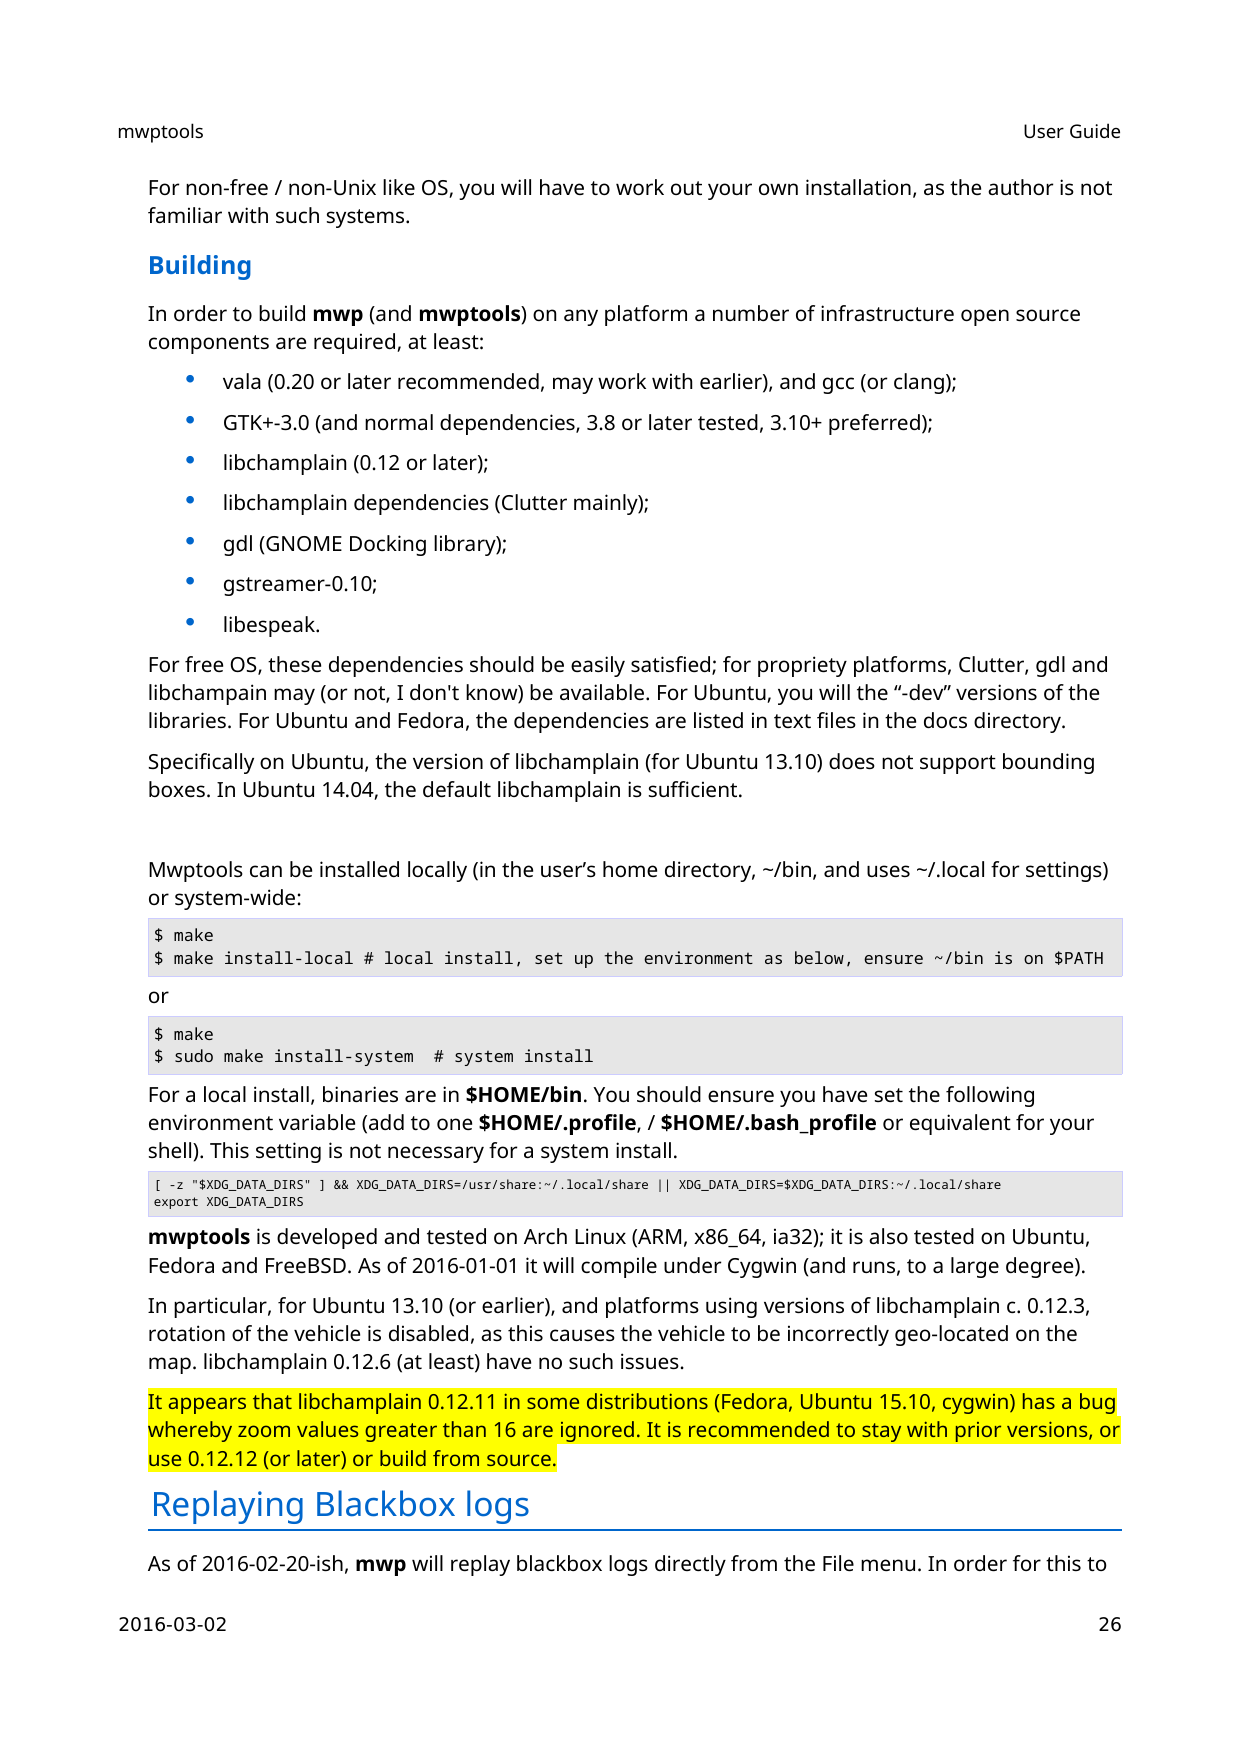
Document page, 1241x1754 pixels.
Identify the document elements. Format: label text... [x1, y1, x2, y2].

list GTK+-3.0 (and normal dependencies, 3.8 or later tested, 3.10+ preferred); [185, 408, 1122, 436]
text As of 2016-02-20-ish, mwp will replay blackbox logs directly from the File menu. In order for this to [148, 1549, 1122, 1577]
list gstreamer-0.10; [185, 569, 1122, 598]
text For free OS, these dependencies should be easily satisfied; for propriety platforms, Clutter, gdl and libchampain may (or not, I don't know) be available. For Ubuntu, you will the “-dev” versions of the libraries. For Ubuntu and Fedora, the dependencies are listed in text files in the docs directory. [148, 650, 1122, 735]
text or [148, 982, 1122, 1010]
text [ -z "$XDG_DATA_DIRS" ] && XDG_DATA_DIRS=/usr/share:~/.local/share || XDG_DATA_DIRS=$XDG_DATA_DIRS:~/.local/share [149, 1172, 1122, 1187]
text $ make install-local # local install, set up the environment as below, ensure ~/bin is on $PATH [149, 941, 1122, 976]
text $ make [149, 1017, 1122, 1039]
text Mwptools can be installed locally (in the user’s home directory, ~/bin, and uses ~/.local for settings) or system-wide: [148, 855, 1122, 912]
text $ make [149, 919, 1122, 941]
text export XDG_DATA_DIRS [149, 1187, 1122, 1216]
list gdl (GNOME Docking library); [185, 529, 1122, 557]
text In particular, for Ubuntu 13.10 (or earlier), and platforms using versions of libchamplain c. 0.12.3, rotation of the vehicle is disabled, as this causes the vehicle to be incorrectly geo-located on the map. libchamplain 0.12.6 (at least) have no such issues. [148, 1291, 1122, 1376]
text For a local install, binaries are in $HOME/bin. You should ensure you have set the following environment variable (add to one $HOME/.profile, / $HOME/.bash_profile or equivalent for your shell). This setting is not necessary for a system install. [148, 1080, 1122, 1164]
text $ sudo make install-system # system install [149, 1039, 1122, 1074]
text For non-free / non-Unix like OS, you will have to work out your own installation, as the author is not familiar with such systems. [148, 173, 1122, 229]
subtitle Building [148, 247, 1122, 281]
text mwptools is developed and tested on Arch Linux (ARM, x86_64, ia32); it is also tested on Ubuntu, Fedora and FreeBSD. As of 2016-01-01 it will compile under Cygwin (and runs, to a large degree). [148, 1222, 1122, 1279]
text In order to build mwp (and mwptools) on any platform a number of infrastructure open source components are required, at least: [148, 299, 1122, 355]
list libchamplain (0.12 or later); [185, 448, 1122, 477]
list libchamplain dependencies (Clutter mainly); [185, 488, 1122, 517]
list libespeak. [185, 610, 1122, 638]
subtitle Replaying Blackbox logs [148, 1478, 1122, 1529]
list vala (0.20 or later recommended, may work with earlier), and gcc (or clang); [185, 367, 1122, 396]
text Specifically on Ubuntu, the version of libchamplain (for Ubuntu 13.10) does not support bounding boxes. In Ubuntu 14.04, the default libchamplain is sufficient. [148, 747, 1122, 803]
text It appears that libchamplain 0.12.11 in some distributions (Fedora, Ubuntu 15.10, cygwin) has a bug whereby zoom values greater than 16 are ignored. It is recommended to stay with prior versions, or use 0.12.12 (or later) or build from source. [148, 1387, 1122, 1472]
